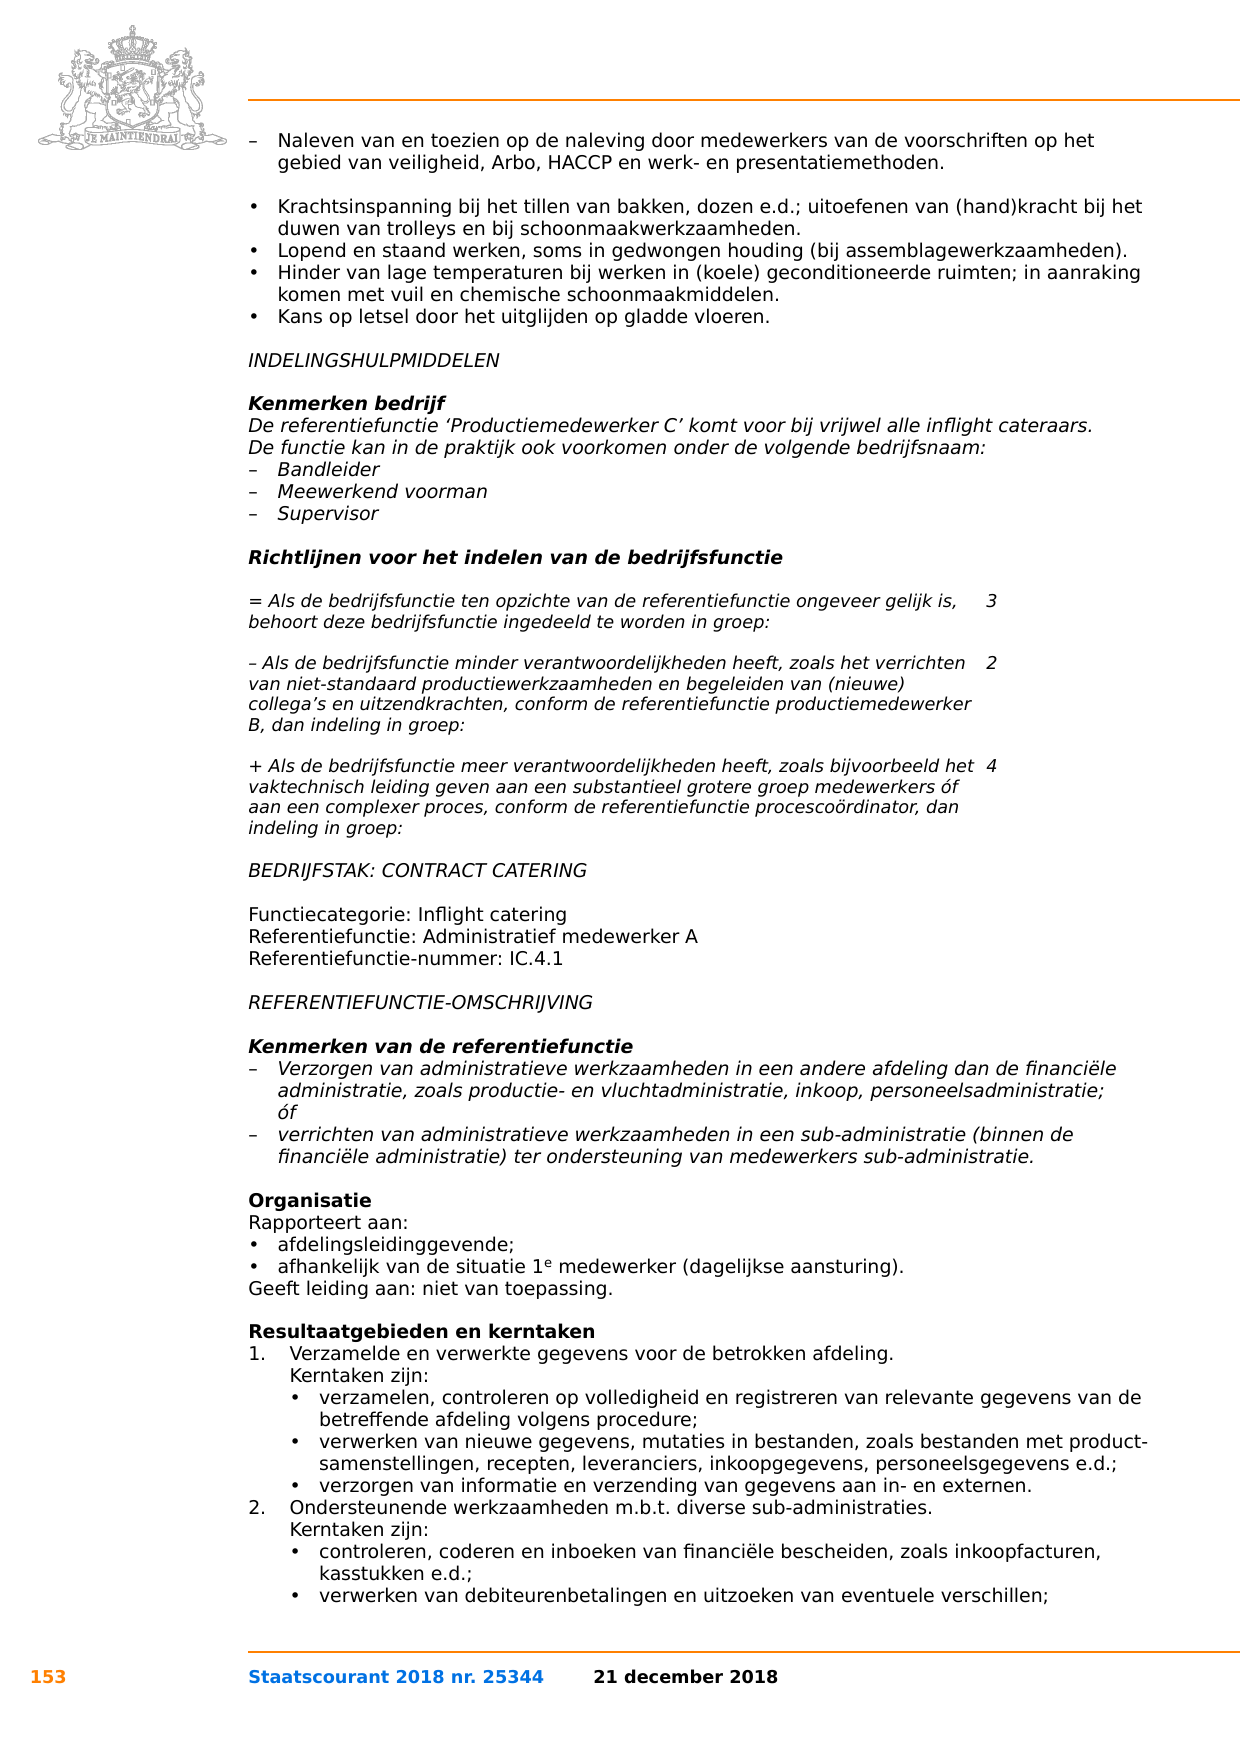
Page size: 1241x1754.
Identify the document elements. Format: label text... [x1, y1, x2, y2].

text – Supervisor [248, 503, 1163, 525]
text Functiecategorie: Inflight catering [248, 904, 1163, 926]
text Richtlijnen voor het indelen van de bedrijfsfunctie [248, 547, 1163, 569]
text – Meewerkend voorman [248, 481, 1163, 503]
text Rapporteert aan: [248, 1212, 1163, 1233]
text • Krachtsinspanning bij het tillen van bakken, dozen e.d.; uitoefenen van (hand)kracht bij het duwen van trolleys en bij schoonmaakwerkzaamheden. [248, 196, 1163, 240]
text • verzamelen, controleren op volledigheid en registreren van relevante gegevens van de betreffende afdeling volgens procedure; [289, 1387, 1163, 1431]
text Kenmerken bedrijf [248, 393, 1163, 415]
text • afdelingsleidinggevende; [248, 1233, 1163, 1256]
text Geeft leiding aan: niet van toepassing. [248, 1277, 1163, 1299]
text óf [277, 1102, 1163, 1124]
text – Naleven van en toezien op de naleving door medewerkers van de voorschriften op het gebied van veiligheid, Arbo, HACCP en werk- en presentatiemethoden. [248, 130, 1163, 174]
text Organisatie [248, 1189, 1163, 1212]
text Kerntaken zijn: [289, 1365, 1163, 1387]
text – Verzorgen van administratieve werkzaamheden in een andere afdeling dan de financiële administratie, zoals productie- en vluchtadministratie, inkoop, personeelsadministratie; [248, 1058, 1163, 1102]
table_cell – Als de bedrijfsfunctie minder verantwoordelijkheden heeft, zoals het verrichten van niet-standaard productiewerkzaamheden en begeleiden van (nieuwe) collega’s en uitzendkrachten, conform de referentiefunctie productiemedewerker B, dan indeling in groep: [248, 653, 980, 735]
text • verzorgen van informatie en verzending van gegevens aan in- en externen. [289, 1475, 1163, 1497]
text 2. Ondersteunende werkzaamheden m.b.t. diverse sub-administraties. [248, 1497, 1163, 1519]
subtitle INDELINGSHULPMIDDELEN [248, 349, 1163, 371]
subtitle BEDRIJFSTAK: CONTRACT CATERING [248, 860, 1163, 882]
table_cell [248, 632, 980, 653]
table_cell 2 [980, 653, 1163, 735]
text Referentiefunctie: Administratief medewerker A [248, 926, 1163, 948]
table_cell [248, 735, 980, 756]
table_header 3 [980, 591, 1163, 632]
text – Bandleider [248, 459, 1163, 481]
text De referentiefunctie ‘Productiemedewerker C’ komt voor bij vrijwel alle inflight cateraars. [248, 415, 1163, 437]
text 1. Verzamelde en verwerkte gegevens voor de betrokken afdeling. [248, 1343, 1163, 1365]
text • Lopend en staand werken, soms in gedwongen houding (bij assemblagewerkzaamheden). [248, 240, 1163, 262]
table_cell [980, 632, 1163, 653]
text • verwerken van nieuwe gegevens, mutaties in bestanden, zoals bestanden met product-samenstellingen, recepten, leveranciers, inkoopgegevens, personeelsgegevens e.d.; [289, 1431, 1163, 1475]
text • Hinder van lage temperaturen bij werken in (koele) geconditioneerde ruimten; in aanraking komen met vuil en chemische schoonmaakmiddelen. [248, 262, 1163, 306]
text Kenmerken van de referentiefunctie [248, 1036, 1163, 1058]
text – verrichten van administratieve werkzaamheden in een sub-administratie (binnen de financiële administratie) ter ondersteuning van medewerkers sub-administratie. [248, 1124, 1163, 1168]
text • verwerken van debiteurenbetalingen en uitzoeken van eventuele verschillen; [289, 1585, 1163, 1607]
table_cell + Als de bedrijfsfunctie meer verantwoordelijkheden heeft, zoals bijvoorbeeld het vaktechnisch leiding geven aan een substantieel grotere groep medewerkers óf aan een complexer proces, conform de referentiefunctie procescoördinator, dan indeling in groep: [248, 756, 980, 838]
table_cell 4 [980, 756, 1163, 838]
text • Kans op letsel door het uitglijden op gladde vloeren. [248, 306, 1163, 328]
text De functie kan in de praktijk ook voorkomen onder de volgende bedrijfsnaam: [248, 437, 1163, 459]
table_header = Als de bedrijfsfunctie ten opzichte van de referentiefunctie ongeveer gelijk is, behoort deze bedrijfsfunctie ingedeeld te worden in groep: [248, 591, 980, 632]
text Referentiefunctie-nummer: IC.4.1 [248, 948, 1163, 970]
text Kerntaken zijn: [289, 1519, 1163, 1541]
text • afhankelijk van de situatie 1e medewerker (dagelijkse aansturing). [248, 1256, 1163, 1277]
table_cell [980, 735, 1163, 756]
text • controleren, coderen en inboeken van financiële bescheiden, zoals inkoopfacturen, kasstukken e.d.; [289, 1541, 1163, 1585]
picture [38, 25, 227, 150]
subtitle REFERENTIEFUNCTIE-OMSCHRIJVING [248, 992, 1163, 1014]
text Resultaatgebieden en kerntaken [248, 1321, 1163, 1343]
